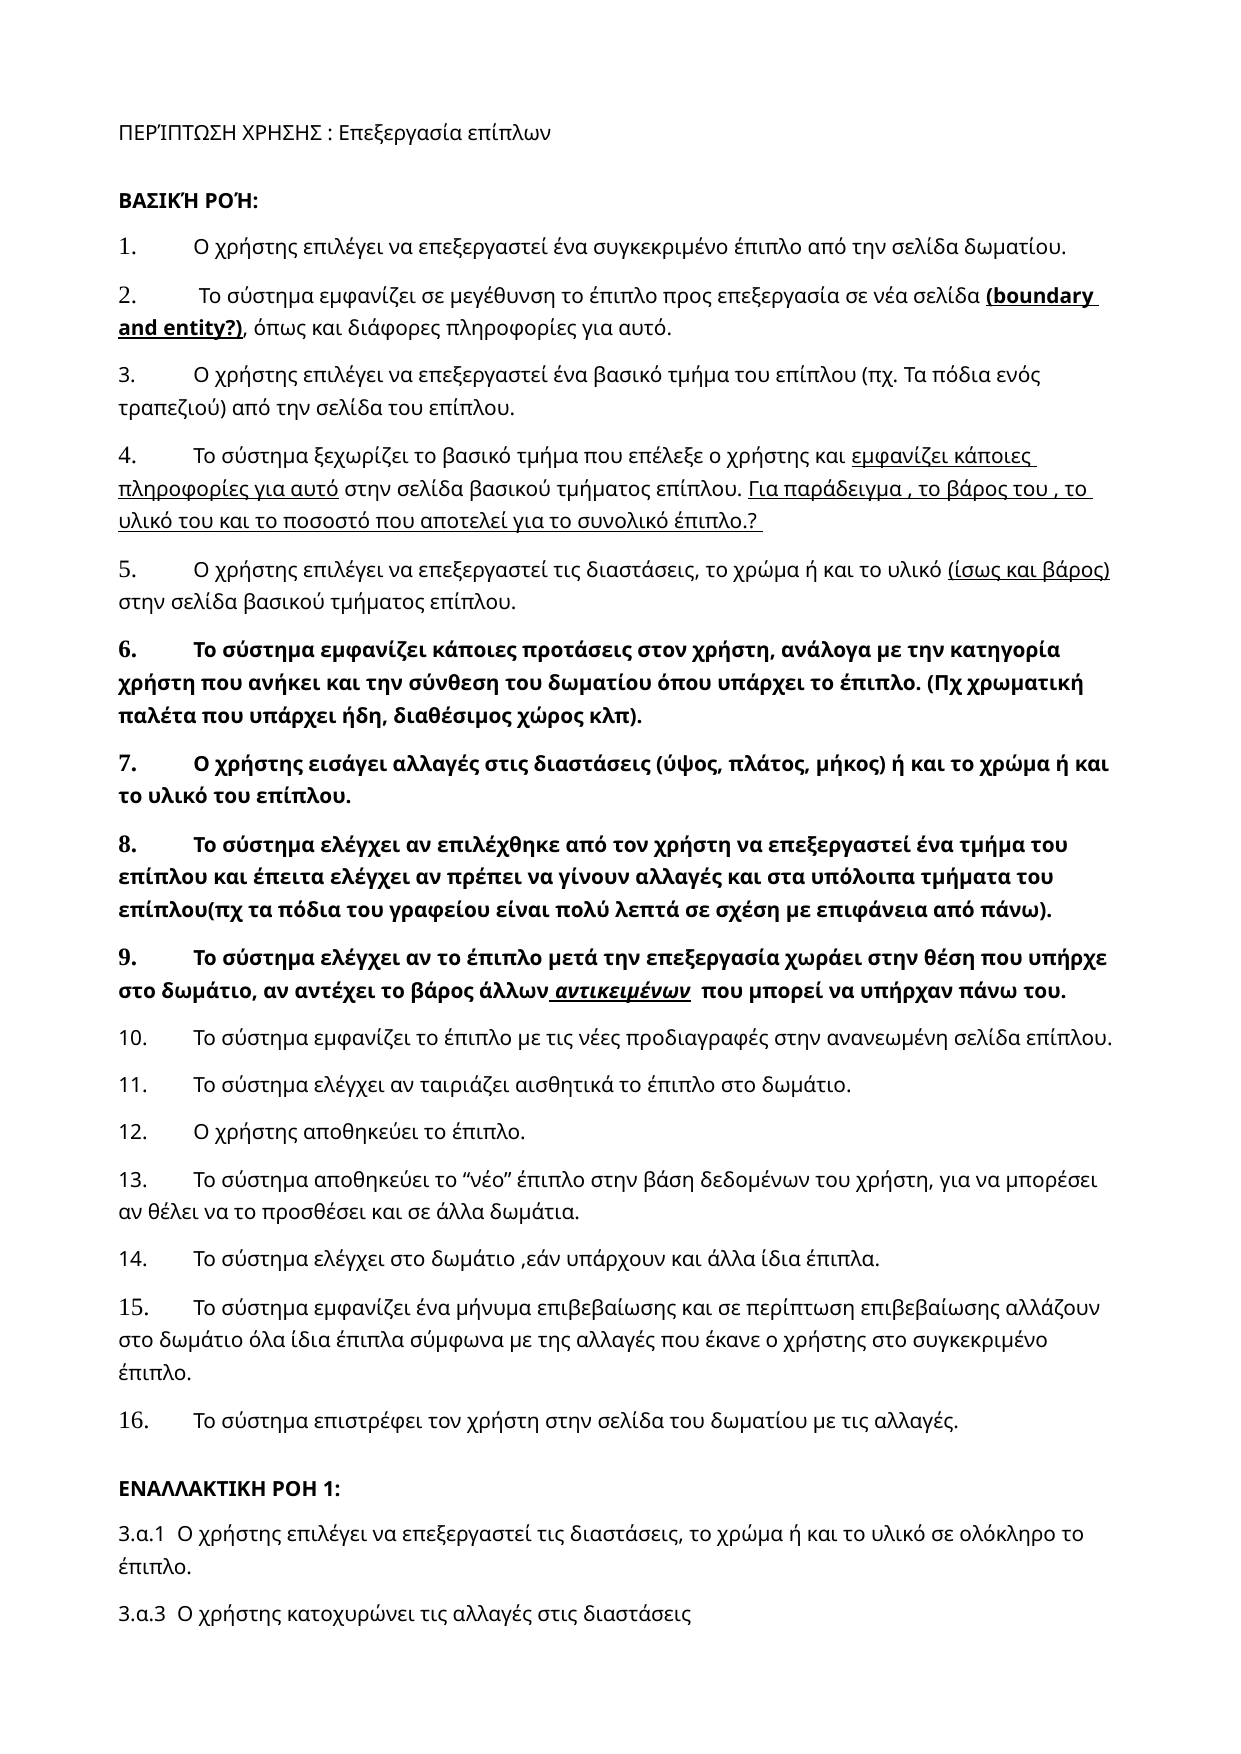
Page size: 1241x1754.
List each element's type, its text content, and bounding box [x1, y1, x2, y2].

list Το σύστημα ξεχωρίζει το βασικό τμήμα που επέλεξε ο χρήστης και εμφανίζει κάποιες πληροφορίες για αυτό στην σελίδα βασικού τμήματος επίπλου. Για παράδειγμα , το βάρος του , το υλικό του και το ποσοστό που αποτελεί για το συνολικό έπιπλο.? [118, 440, 1122, 535]
list Ο χρήστης επιλέγει να επεξεργαστεί ένα συγκεκριμένο έπιπλο από την σελίδα δωματίου. [118, 231, 1122, 261]
list Το σύστημα ελέγχει αν το έπιπλο μετά την επεξεργασία χωράει στην θέση που υπήρχε στο δωμάτιο, αν αντέχει το βάρος άλλων αντικειμένων που μπορεί να υπήρχαν πάνω του. [118, 942, 1122, 1004]
list Ο χρήστης αποθηκεύει το έπιπλο. [118, 1117, 1122, 1146]
list Το σύστημα αποθηκεύει το “νέο” έπιπλο στην βάση δεδομένων του χρήστη, για να μπορέσει αν θέλει να το προσθέσει και σε άλλα δωμάτια. [118, 1165, 1122, 1226]
list Ο χρήστης επιλέγει να επεξεργαστεί τις διαστάσεις, το χρώμα ή και το υλικό (ίσως και βάρος) στην σελίδα βασικού τμήματος επίπλου. [118, 554, 1122, 616]
list Το σύστημα εμφανίζει σε μεγέθυνση το έπιπλο προς επεξεργασία σε νέα σελίδα (boundary and entity?), όπως και διάφορες πληροφορίες για αυτό. [118, 280, 1122, 342]
list Το σύστημα ελέγχει στο δωμάτιο ,εάν υπάρχουν και άλλα ίδια έπιπλα. [118, 1244, 1122, 1273]
text 3.α.3 Ο χρήστης κατοχυρώνει τις αλλαγές στις διαστάσεις [118, 1599, 1122, 1628]
list Ο χρήστης εισάγει αλλαγές στις διαστάσεις (ύψος, πλάτος, μήκος) ή και το χρώμα ή και το υλικό του επίπλου. [118, 748, 1122, 810]
list Το σύστημα ελέγχει αν επιλέχθηκε από τον χρήστη να επεξεργαστεί ένα τμήμα του επίπλου και έπειτα ελέγχει αν πρέπει να γίνουν αλλαγές και στα υπόλοιπα τμήματα του επίπλου(πχ τα πόδια του γραφείου είναι πολύ λεπτά σε σχέση με επιφάνεια από πάνω). [118, 829, 1122, 923]
list Το σύστημα εμφανίζει ένα μήνυμα επιβεβαίωσης και σε περίπτωση επιβεβαίωσης αλλάζουν στο δωμάτιο όλα ίδια έπιπλα σύμφωνα με της αλλαγές που έκανε ο χρήστης στο συγκεκριμένο έπιπλο. [118, 1292, 1122, 1386]
text ΠΕΡΊΠΤΩΣΗ ΧΡΗΣΗΣ : Επεξεργασία επίπλων [118, 118, 1122, 147]
list Το σύστημα επιστρέφει τον χρήστη στην σελίδα του δωματίου με τις αλλαγές. [118, 1405, 1122, 1434]
text 3.α.1 Ο χρήστης επιλέγει να επεξεργαστεί τις διαστάσεις, το χρώμα ή και το υλικό σε ολόκληρο το έπιπλο. [118, 1519, 1122, 1581]
subtitle ΕΝΑΛΛΑΚΤΙΚΗ ΡΟΗ 1: [118, 1474, 1122, 1503]
list Το σύστημα ελέγχει αν ταιριάζει αισθητικά το έπιπλο στο δωμάτιο. [118, 1070, 1122, 1099]
list Το σύστημα εμφανίζει κάποιες προτάσεις στον χρήστη, ανάλογα με την κατηγορία χρήστη που ανήκει και την σύνθεση του δωματίου όπου υπάρχει το έπιπλο. (Πχ χρωματική παλέτα που υπάρχει ήδη, διαθέσιμος χώρος κλπ). [118, 634, 1122, 729]
list Το σύστημα εμφανίζει το έπιπλο με τις νέες προδιαγραφές στην ανανεωμένη σελίδα επίπλου. [118, 1023, 1122, 1052]
subtitle ΒΑΣΙΚΉ ΡΟΉ: [118, 186, 1122, 214]
list Ο χρήστης επιλέγει να επεξεργαστεί ένα βασικό τμήμα του επίπλου (πχ. Τα πόδια ενός τραπεζιού) από την σελίδα του επίπλου. [118, 361, 1122, 422]
